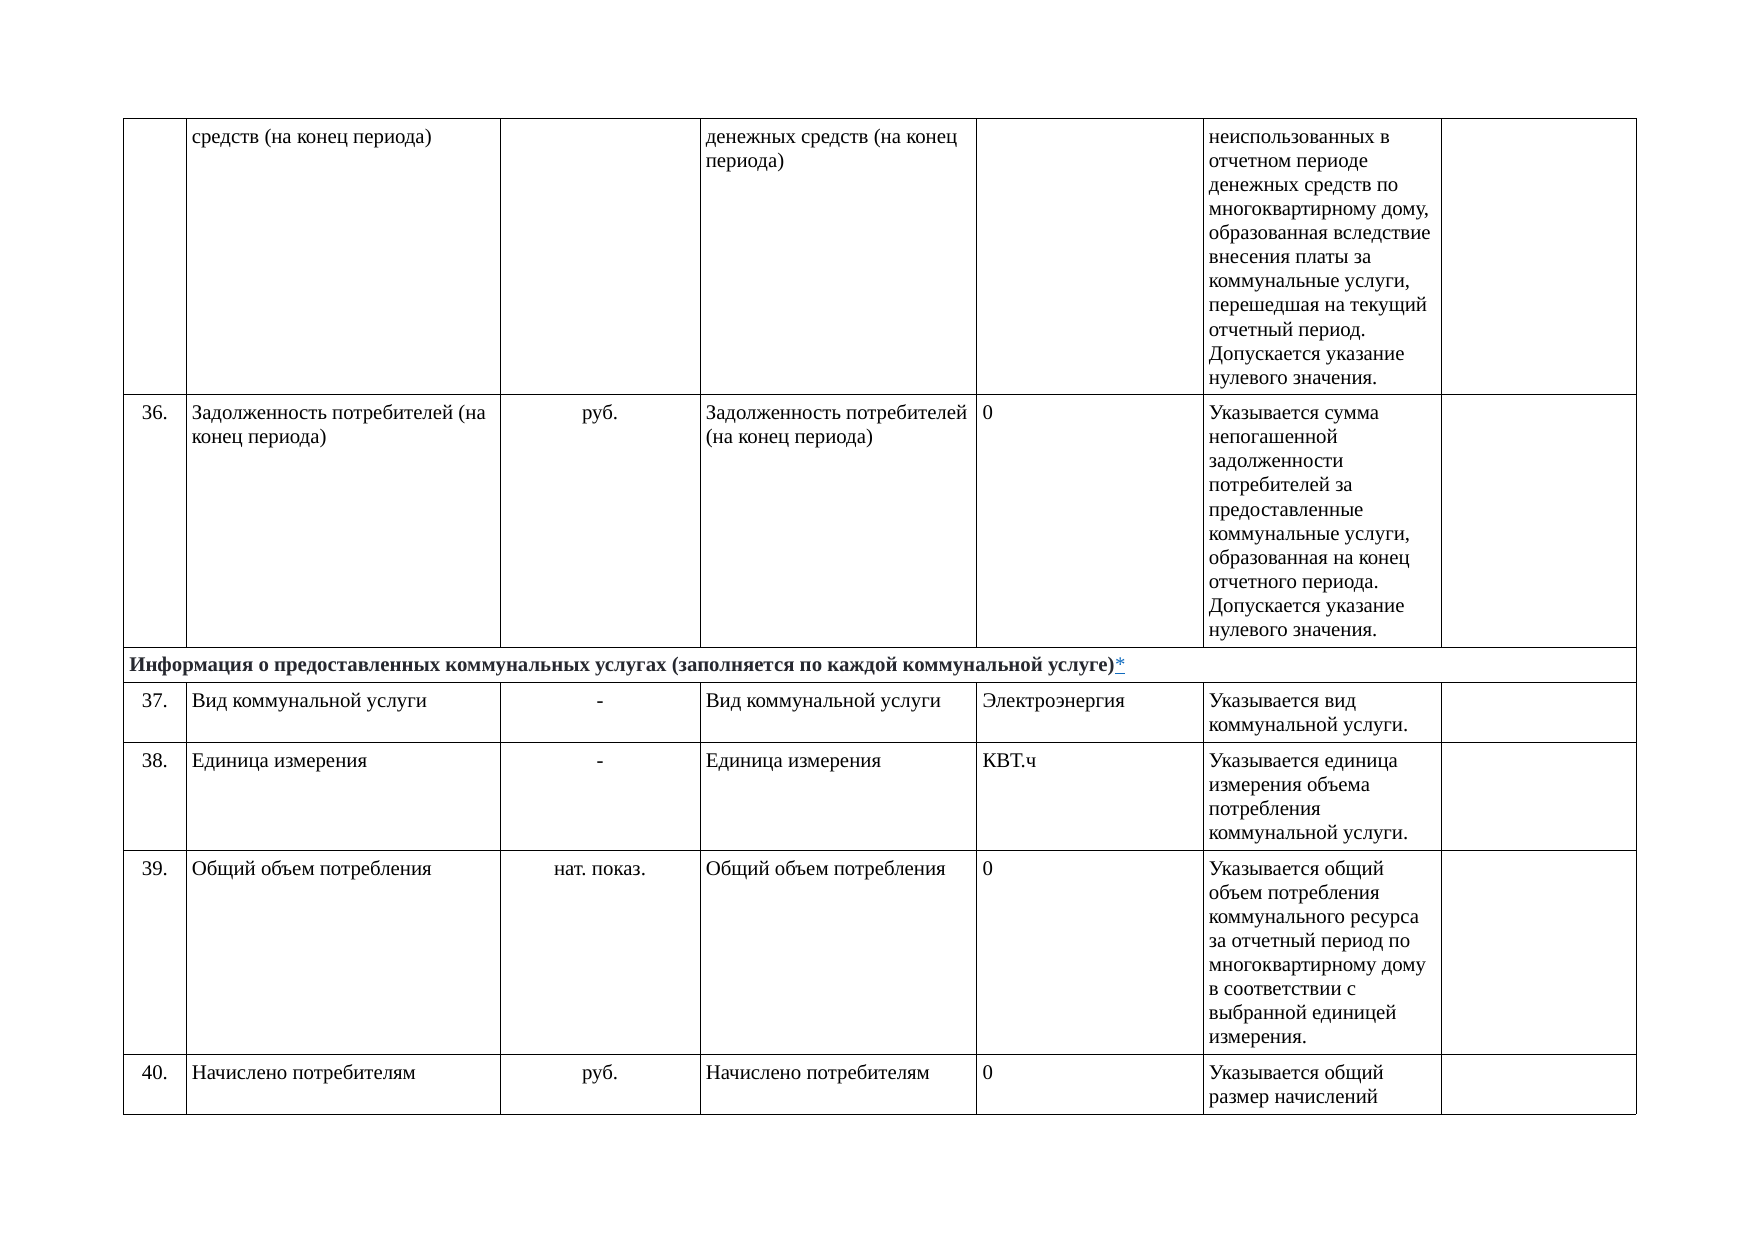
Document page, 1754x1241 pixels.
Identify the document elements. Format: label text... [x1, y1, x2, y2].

table_cell Указывается единица измерения объема потребления коммунальной услуги. [1204, 743, 1441, 850]
table_cell [501, 119, 700, 394]
table_cell Указывается общий объем потребления коммунального ресурса за отчетный период по многоквартирному дому в соответствии с выбранной единицей измерения. [1204, 851, 1441, 1054]
table_cell Информация о предоставленных коммунальных услугах (заполняется по каждой коммунальной услуге)* [124, 648, 1636, 682]
table_cell 0 [977, 851, 1203, 1054]
table_cell 36. [124, 395, 186, 647]
table_cell Указывается общий размер начислений [1204, 1055, 1441, 1113]
table_cell Начислено потребителям [701, 1055, 976, 1113]
table_cell [1442, 743, 1636, 850]
table_cell денежных средств (на конец периода) [701, 119, 976, 394]
table_cell Общий объем потребления [187, 851, 500, 1054]
table_cell - [501, 743, 700, 850]
table_cell [1442, 683, 1636, 742]
table_cell 38. [124, 743, 186, 850]
table_cell Общий объем потребления [701, 851, 976, 1054]
table_cell Вид коммунальной услуги [187, 683, 500, 742]
table_cell КВТ.ч [977, 743, 1203, 850]
table_cell Начислено потребителям [187, 1055, 500, 1113]
table_cell Электроэнергия [977, 683, 1203, 742]
table_cell [1442, 851, 1636, 1054]
table_cell Задолженность потребителей (на конец периода) [187, 395, 500, 647]
table_cell [1442, 395, 1636, 647]
table_cell 37. [124, 683, 186, 742]
table_cell [1442, 119, 1636, 394]
table_cell - [501, 683, 700, 742]
table_cell [1442, 1055, 1636, 1113]
table_cell [977, 119, 1203, 394]
table_cell 40. [124, 1055, 186, 1113]
table_cell 39. [124, 851, 186, 1054]
table_cell руб. [501, 1055, 700, 1113]
table_cell Задолженность потребителей (на конец периода) [701, 395, 976, 647]
table_cell руб. [501, 395, 700, 647]
table_cell Указывается сумма непогашенной задолженности потребителей за предоставленные коммунальные услуги, образованная на конец отчетного периода. Допускается указание нулевого значения. [1204, 395, 1441, 647]
table_cell [124, 119, 186, 394]
table_cell средств (на конец периода) [187, 119, 500, 394]
table_cell Единица измерения [187, 743, 500, 850]
table_cell 0 [977, 1055, 1203, 1113]
table_cell Вид коммунальной услуги [701, 683, 976, 742]
table_cell неиспользованных в отчетном периоде денежных средств по многоквартирному дому, образованная вследствие внесения платы за коммунальные услуги, перешедшая на текущий отчетный период. Допускается указание нулевого значения. [1204, 119, 1441, 394]
table_cell Единица измерения [701, 743, 976, 850]
table_cell Указывается вид коммунальной услуги. [1204, 683, 1441, 742]
table_cell нат. показ. [501, 851, 700, 1054]
table_cell 0 [977, 395, 1203, 647]
